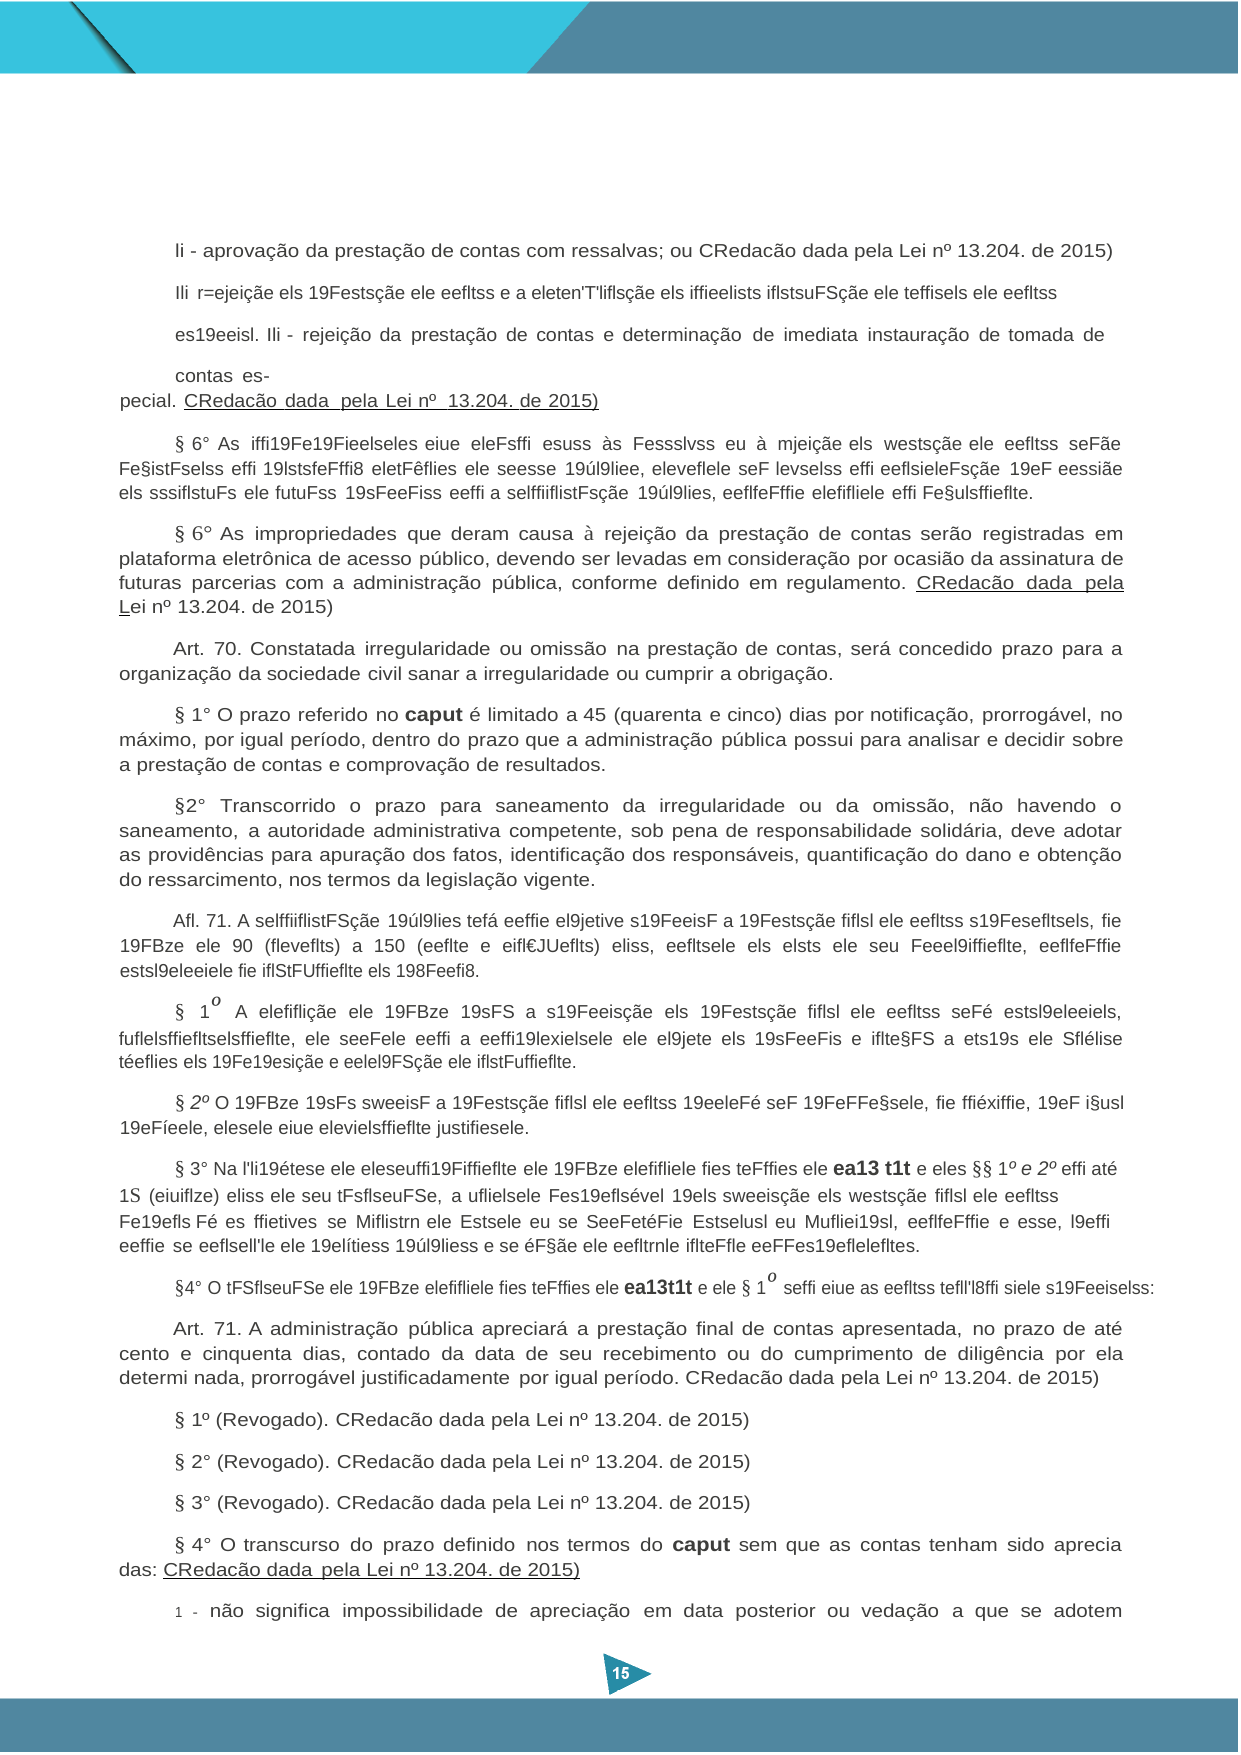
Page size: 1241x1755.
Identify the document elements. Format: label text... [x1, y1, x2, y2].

text Afl. 71. A selffiiflistFSçãe 19úl9lies tefá eeffie el9jetive s19FeeisF a 19Festsçãe fiflsl ele eefltss s19Fesefltsels, fie 19FBze ele 90 (fleveflts) a 150 (eeflte e eifl€JUeflts) eliss, eefltsele els elsts ele seu Feeel9iffieflte, eeflfeFffie estsl9eleeiele fie iflStFUffieflte els 198Feefi8. [119, 910, 1122, 981]
text § 3° Na l'li19étese ele eleseuffi19Fiffieflte ele 19FBze elefifliele fies teFffies ele ea13 t1t e eles §§ 1º e 2º effi até 1S (eiuiflze) eliss ele seu tFsflseuFSe, a uflielsele Fes19eflsével 19els sweeisçãe els westsçãe fiflsl ele eefltss Fe19efls Fé es ffietives se Miflistrn ele Estsele eu se SeeFetéFie Estselusl eu Mufliei19sl, eeflfeFffie e esse, l9effi eeffie se eeflsell'le ele 19elítiess 19úl9liess e se éF§ãe ele eefltrnle iflteFfle eeFFes19eflelefltes. [119, 1156, 1121, 1256]
text § 2° (Revogado). CRedacão dada pela Lei nº 13.204. de 2015) [174, 1448, 1241, 1473]
text § 6° As iffi19Fe19Fieelseles eiue eleFsffi esuss às Fessslvss eu à mjeiçãe els westsçãe ele eefltss seFãe Fe§istFselss effi 19lstsfeFffi8 eletFêflies ele seesse 19úl9liee, eleveflele seF levselss effi eeflsieleFsçãe 19eF eessiãe els sssiflstuFs ele futuFss 19sFeeFiss eeffi a selffiiflistFsçãe 19úl9lies, eeflfeFffie elefifliele effi Fe§ulsffieflte. [118, 431, 1122, 503]
text Ili r=ejeiçãe els 19Festsçãe ele eefltss e a eleten'T'liflsçãe els iffieelists iflstsuFSçãe ele teffisels ele eefltss es19eeisl. Ili - rejeição da prestação de contas e determinação de imediata instauração de tomada de contas es- [175, 262, 1121, 387]
text § 4° O transcurso do prazo definido nos termos do caput sem que as contas tenham sido aprecia­ das: CRedacão dada pela Lei nº 13.204. de 2015) [118, 1532, 1122, 1580]
text li - aprovação da prestação de contas com ressalvas; ou CRedacão dada pela Lei nº 13.204. de 2015) [175, 240, 1241, 262]
text § 6° As impropriedades que deram causa à rejeição da prestação de contas serão registradas em plataforma eletrônica de acesso público, devendo ser levadas em consideração por ocasião da assinatura de futuras parcerias com a administração pública, conforme definido em regulamento. CRedacão dada pela Lei nº 13.204. de 2015) [118, 521, 1124, 618]
text Art. 70. Constatada irregularidade ou omissão na prestação de contas, será concedido prazo para a organização da sociedade civil sanar a irregularidade ou cumprir a obrigação. [119, 638, 1123, 684]
text Art. 71. A administração pública apreciará a prestação final de contas apresentada, no prazo de até cento e cinquenta dias, contado da data de seu recebimento ou do cumprimento de diligência por ela determi­ nada, prorrogável justificadamente por igual período. CRedacão dada pela Lei nº 13.204. de 2015) [119, 1318, 1123, 1389]
text §2° Transcorrido o prazo para saneamento da irregularidade ou da omissão, não havendo o saneamento, a autoridade administrativa competente, sob pena de responsabilidade solidária, deve adotar as providências para apuração dos fatos, identificação dos responsáveis, quantificação do dano e obtenção do ressarcimento, nos termos da legislação vigente. [119, 793, 1122, 890]
text § 3° (Revogado). CRedacão dada pela Lei nº 13.204. de 2015) [174, 1490, 1241, 1514]
text pecial. CRedacão dada pela Lei nº 13.204. de 2015) [119, 390, 1241, 412]
text §4° O tFSflseuFSe ele 19FBze elefifliele fies teFffies ele ea13t1t e ele § 1º seffi eiue as eefltss tefll'l8ffi siele s19Feeiselss: [173, 1264, 1241, 1301]
text § 1º (Revogado). CRedacão dada pela Lei nº 13.204. de 2015) [174, 1406, 1241, 1431]
text § 1° O prazo referido no caput é limitado a 45 (quarenta e cinco) dias por notificação, prorrogável, no máximo, por igual período, dentro do prazo que a administração pública possui para analisar e decidir sobre a prestação de contas e comprovação de resultados. [119, 702, 1123, 775]
text 1 - não significa impossibilidade de apreciação em data posterior ou vedação a que se adotem [118, 1600, 1123, 1622]
text § 2º O 19FBze 19sFs sweeisF a 19Festsçãe fiflsl ele eefltss 19eeleFé seF 19FeFFe§sele, fie ffiéxiffie, 19eF i§usl 19eFíeele, elesele eiue elevielsffieflte justifiesele. [119, 1090, 1124, 1138]
text § 1º A elefifliçãe ele 19FBze 19sFS a s19Feeisçãe els 19Festsçãe fiflsl ele eefltss seFé estsl9eleeiels, fuflelsffiefltselsffieflte, ele seeFele eeffi a eeffi19lexielsele ele el9jete els 19sFeeFis e iflte§FS a ets19s ele Sflélise téeflies els 19Fe19esiçãe e eelel9FSçãe ele iflstFuffieflte. [118, 989, 1123, 1072]
